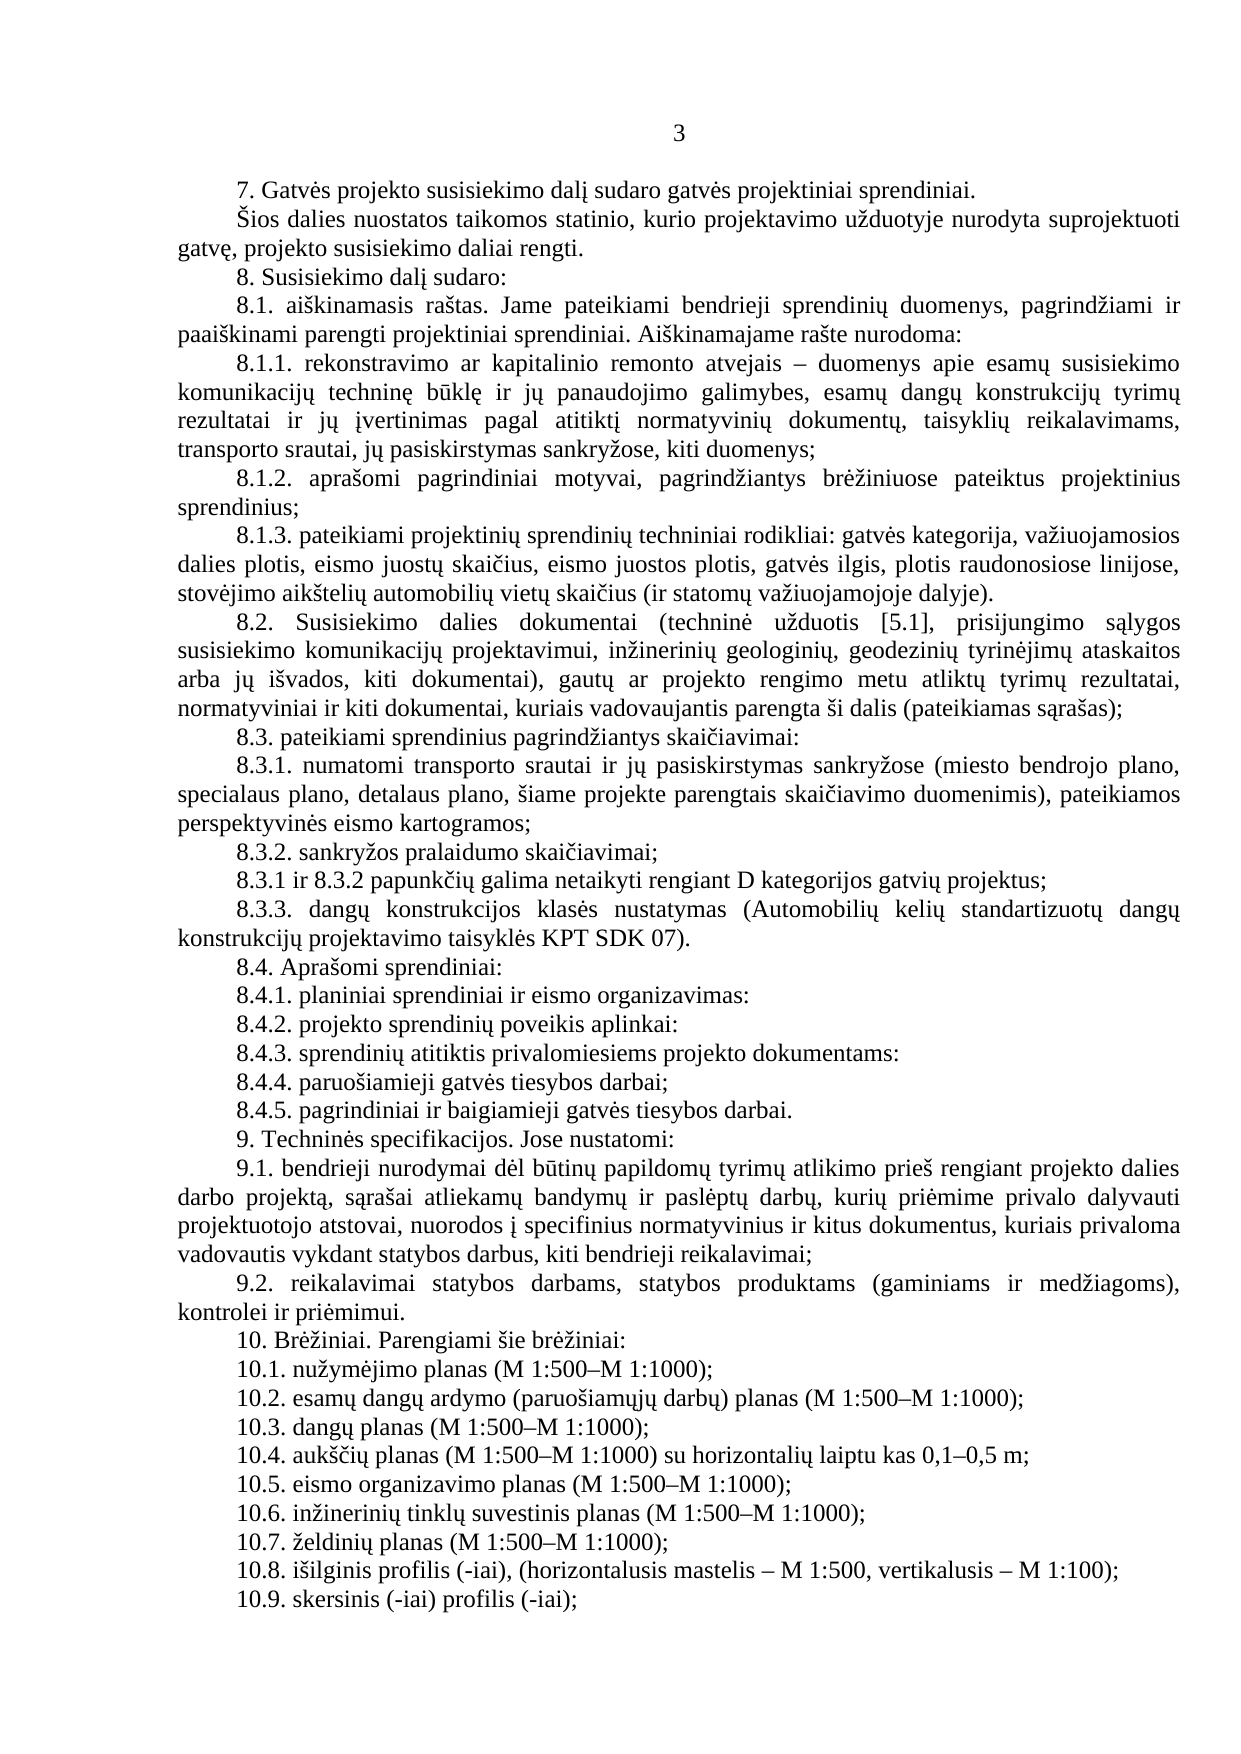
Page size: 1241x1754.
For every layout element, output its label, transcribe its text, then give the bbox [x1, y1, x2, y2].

text 9.2. reikalavimai statybos darbams, statybos produktams (gaminiams ir medžiagoms), kontrolei ir priėmimui. [177, 1268, 1181, 1326]
text 10.9. skersinis (-iai) profilis (-iai); [177, 1584, 1181, 1613]
text 8.1.2. aprašomi pagrindiniai motyvai, pagrindžiantys brėžiniuose pateiktus projektinius sprendinius; [177, 463, 1181, 521]
text 8.4.2. projekto sprendinių poveikis aplinkai: [177, 1009, 1181, 1038]
text 8.1. aiškinamasis raštas. Jame pateikiami bendrieji sprendinių duomenys, pagrindžiami ir paaiškinami parengti projektiniai sprendiniai. Aiškinamajame rašte nurodoma: [177, 291, 1181, 348]
text 8.3.1. numatomi transporto srautai ir jų pasiskirstymas sankryžose (miesto bendrojo plano, specialaus plano, detalaus plano, šiame projekte parengtais skaičiavimo duomenimis), pateikiamos perspektyvinės eismo kartogramos; [177, 751, 1181, 837]
text 10.7. želdinių planas (M 1:500–M 1:1000); [177, 1527, 1181, 1556]
text 10.6. inžinerinių tinklų suvestinis planas (M 1:500–M 1:1000); [177, 1498, 1181, 1527]
text 8.4.3. sprendinių atitiktis privalomiesiems projekto dokumentams: [177, 1038, 1181, 1067]
text 10. Brėžiniai. Parengiami šie brėžiniai: [177, 1326, 1181, 1354]
text 10.3. dangų planas (M 1:500–M 1:1000); [177, 1412, 1181, 1441]
text Šios dalies nuostatos taikomos statinio, kurio projektavimo užduotyje nurodyta suprojektuoti gatvę, projekto susisiekimo daliai rengti. [177, 204, 1181, 262]
text 8.3. pateikiami sprendinius pagrindžiantys skaičiavimai: [177, 722, 1181, 751]
text 10.5. eismo organizavimo planas (M 1:500–M 1:1000); [177, 1469, 1181, 1498]
text 8.4.4. paruošiamieji gatvės tiesybos darbai; [177, 1067, 1181, 1096]
text 10.4. aukščių planas (M 1:500–M 1:1000) su horizontalių laiptu kas 0,1–0,5 m; [177, 1441, 1181, 1469]
text 8.3.2. sankryžos pralaidumo skaičiavimai; [177, 837, 1181, 866]
text 8.1.3. pateikiami projektinių sprendinių techniniai rodikliai: gatvės kategorija, važiuojamosios dalies plotis, eismo juostų skaičius, eismo juostos plotis, gatvės ilgis, plotis raudonosiose linijose, stovėjimo aikštelių automobilių vietų skaičius (ir statomų važiuojamojoje dalyje). [177, 521, 1181, 607]
text 8.4.5. pagrindiniai ir baigiamieji gatvės tiesybos darbai. [177, 1096, 1181, 1124]
text 7. Gatvės projekto susisiekimo dalį sudaro gatvės projektiniai sprendiniai. [177, 176, 1181, 204]
text 8.3.3. dangų konstrukcijos klasės nustatymas (Automobilių kelių standartizuotų dangų konstrukcijų projektavimo taisyklės KPT SDK 07). [177, 894, 1181, 952]
text 9. Techninės specifikacijos. Jose nustatomi: [177, 1124, 1181, 1153]
text 9.1. bendrieji nurodymai dėl būtinų papildomų tyrimų atlikimo prieš rengiant projekto dalies darbo projektą, sąrašai atliekamų bandymų ir paslėptų darbų, kurių priėmime privalo dalyvauti projektuotojo atstovai, nuorodos į specifinius normatyvinius ir kitus dokumentus, kuriais privaloma vadovautis vykdant statybos darbus, kiti bendrieji reikalavimai; [177, 1153, 1181, 1268]
text 10.2. esamų dangų ardymo (paruošiamųjų darbų) planas (M 1:500–M 1:1000); [177, 1383, 1181, 1412]
text 8. Susisiekimo dalį sudaro: [177, 262, 1181, 291]
text 8.4.1. planiniai sprendiniai ir eismo organizavimas: [177, 981, 1181, 1009]
text 8.2. Susisiekimo dalies dokumentai (techninė užduotis [5.1], prisijungimo sąlygos susisiekimo komunikacijų projektavimui, inžinerinių geologinių, geodezinių tyrinėjimų ataskaitos arba jų išvados, kiti dokumentai), gautų ar projekto rengimo metu atliktų tyrimų rezultatai, normatyviniai ir kiti dokumentai, kuriais vadovaujantis parengta ši dalis (pateikiamas sąrašas); [177, 607, 1181, 722]
text 10.1. nužymėjimo planas (M 1:500–M 1:1000); [177, 1354, 1181, 1383]
text 8.1.1. rekonstravimo ar kapitalinio remonto atvejais – duomenys apie esamų susisiekimo komunikacijų techninę būklę ir jų panaudojimo galimybes, esamų dangų konstrukcijų tyrimų rezultatai ir jų įvertinimas pagal atitiktį normatyvinių dokumentų, taisyklių reikalavimams, transporto srautai, jų pasiskirstymas sankryžose, kiti duomenys; [177, 348, 1181, 463]
text 8.4. Aprašomi sprendiniai: [177, 952, 1181, 981]
text 10.8. išilginis profilis (-iai), (horizontalusis mastelis – M 1:500, vertikalusis – M 1:100); [177, 1556, 1181, 1584]
text 8.3.1 ir 8.3.2 papunkčių galima netaikyti rengiant D kategorijos gatvių projektus; [177, 866, 1181, 894]
